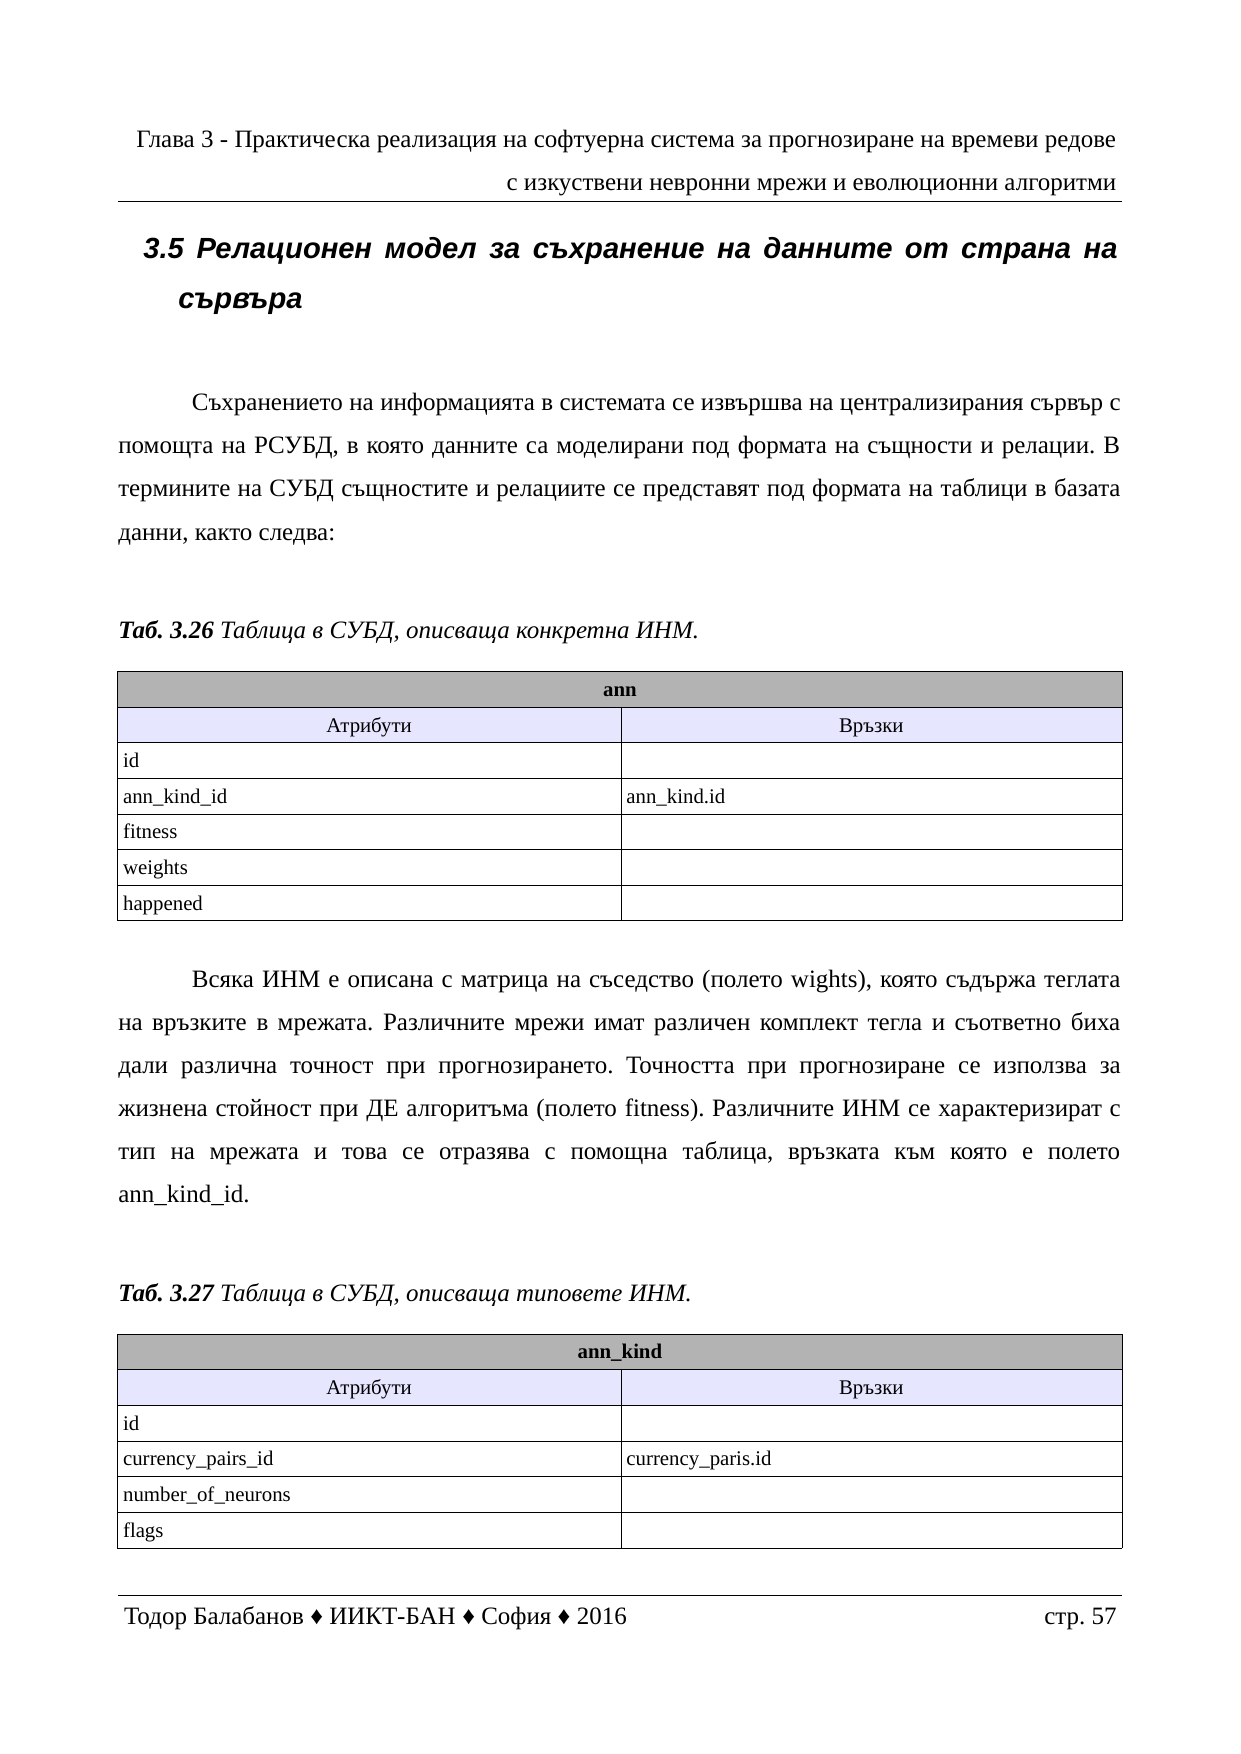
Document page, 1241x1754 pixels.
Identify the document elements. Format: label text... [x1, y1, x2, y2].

table_cell flags [118, 1513, 621, 1547]
text Таб. 3.26 Таблица в СУБД, описваща конкретна ИНМ. [118, 615, 1122, 644]
table_cell [622, 815, 1122, 849]
table_cell Връзки [622, 708, 1122, 742]
table_cell currency_paris.id [622, 1442, 1122, 1476]
table_cell Връзки [622, 1370, 1122, 1405]
table_cell ann_kind.id [622, 779, 1122, 813]
table_cell id [118, 743, 621, 778]
text Таб. 3.27 Таблица в СУБД, описваща типовете ИНМ. [118, 1278, 1122, 1307]
table_cell [622, 886, 1122, 920]
table_header ann_kind [118, 1335, 1122, 1369]
table_cell ann_kind_id [118, 779, 621, 813]
table_cell [622, 850, 1122, 885]
subtitle 3.5 Релационен модел за съхранение на данните от страна на сървъра [118, 231, 1122, 315]
table_cell Атрибути [118, 1370, 621, 1405]
table_cell number_of_neurons [118, 1477, 621, 1512]
table_cell Атрибути [118, 708, 621, 742]
table_cell [622, 743, 1122, 778]
table_cell happened [118, 886, 621, 920]
table_cell [622, 1513, 1122, 1547]
table_cell fitness [118, 815, 621, 849]
table_cell weights [118, 850, 621, 885]
text Съхранението на информацията в системата се извършва на централизирания сървър с помощта на РСУБД, в която данните са моделирани под формата на същности и релации. В термините на СУБД същностите и релациите се представят под формата на таблици в базата данни, както следва: [118, 387, 1122, 545]
table_header ann [118, 672, 1122, 707]
table_cell [622, 1406, 1122, 1441]
table_cell [622, 1477, 1122, 1512]
table_cell currency_pairs_id [118, 1442, 621, 1476]
text Всяка ИНМ е описана с матрица на съседство (полето wights), която съдържа теглата на връзките в мрежата. Различните мрежи имат различен комплект тегла и съответно биха дали различна точност при прогнозирането. Точността при прогнозиране се използва за жизнена стойност при ДЕ алгоритъма (полето fitness). Различните ИНМ се характеризират с тип на мрежата и това се отразява с помощна таблица, връзката към която е полето ann_kind_id. [118, 964, 1122, 1208]
table_cell id [118, 1406, 621, 1441]
